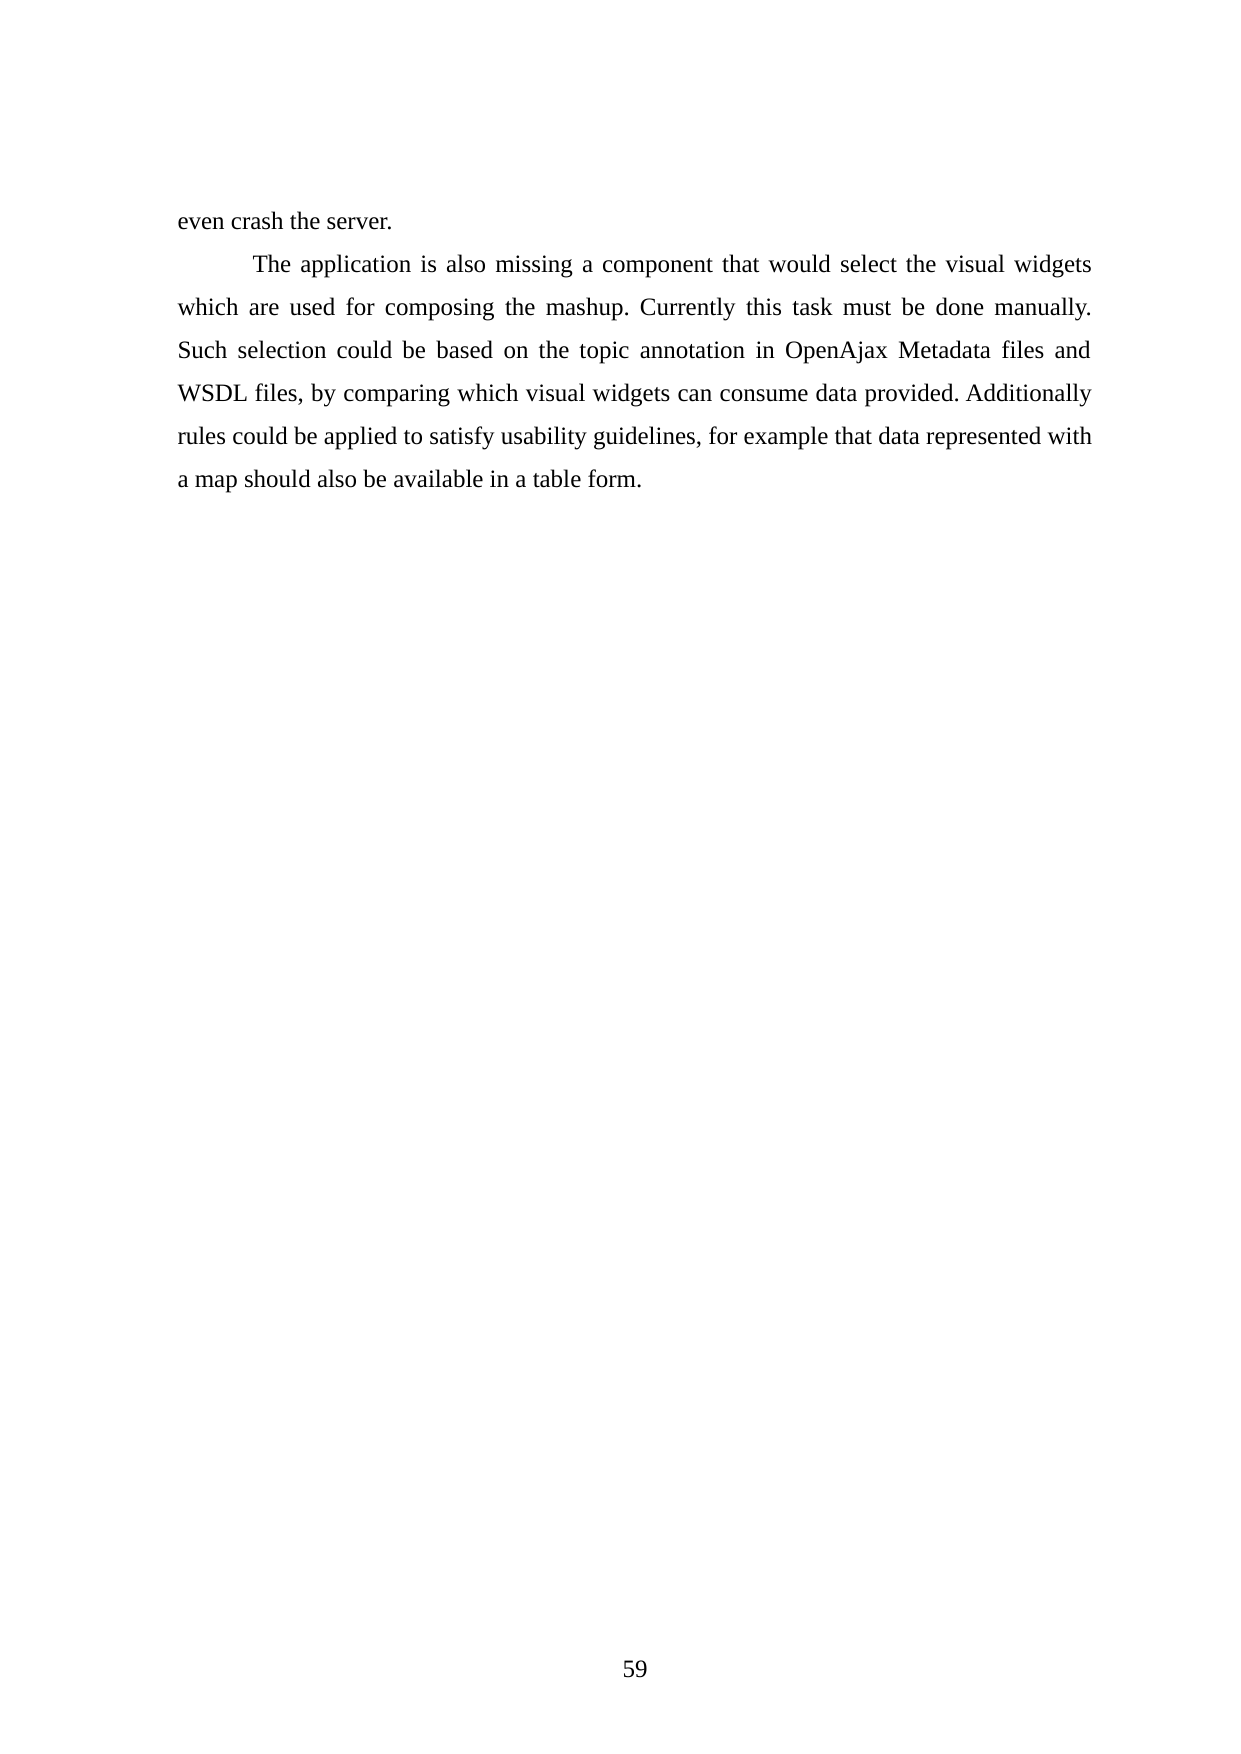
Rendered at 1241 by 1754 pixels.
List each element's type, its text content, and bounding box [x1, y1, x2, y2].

text even crash the server. [177, 206, 1093, 234]
text The application is also missing a component that would select the visual widgets which are used for composing the mashup. Currently this task must be done manually. Such selection could be based on the topic annotation in OpenAjax Metadata files and WSDL files, by comparing which visual widgets can consume data provided. Additionally rules could be applied to satisfy usability guidelines, for example that data represented with a map should also be available in a table form. [177, 249, 1093, 493]
